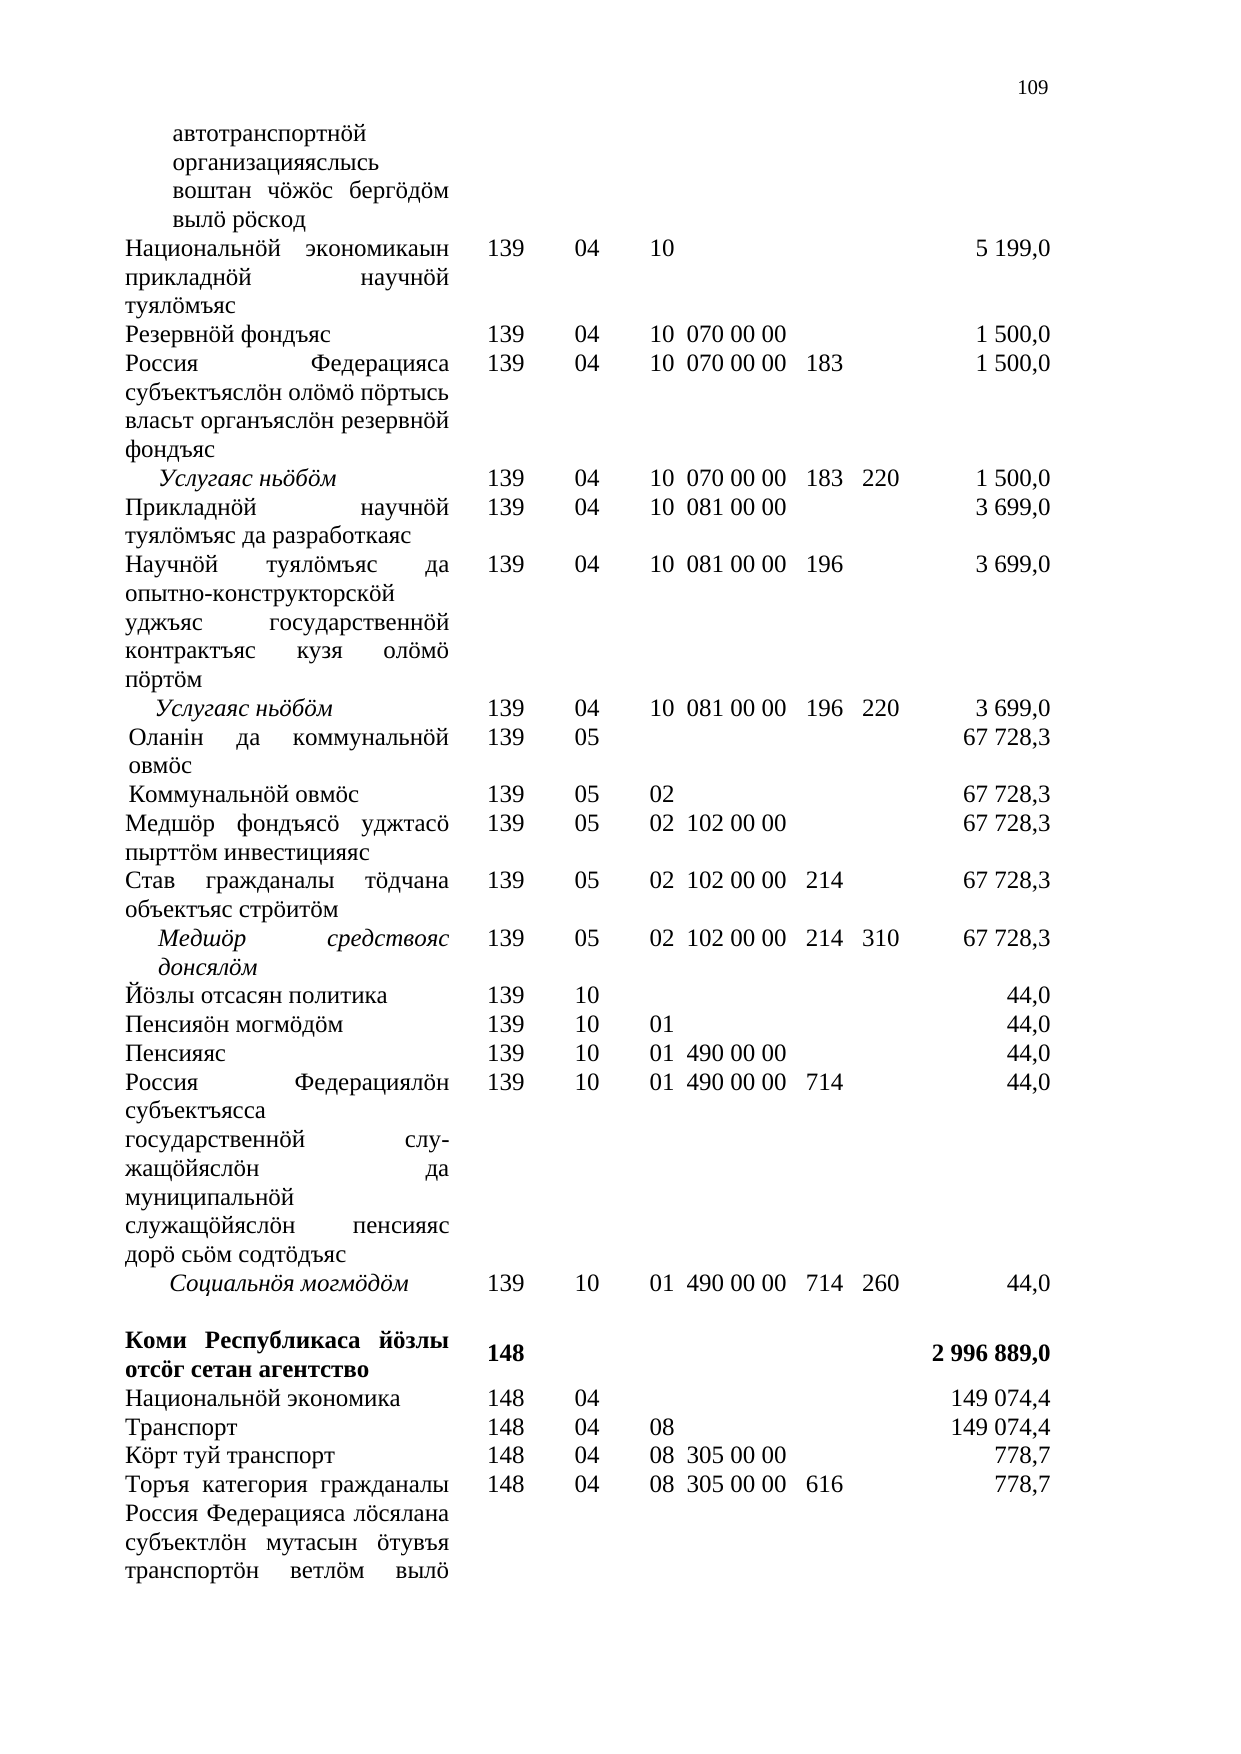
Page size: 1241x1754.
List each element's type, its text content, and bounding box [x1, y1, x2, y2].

table_cell [793, 233, 849, 319]
table_cell 139 [455, 981, 530, 1009]
table_cell 139 [455, 463, 530, 492]
table_cell Социальнöя могмöдöм [119, 1268, 455, 1326]
table_cell 04 [530, 463, 605, 492]
table_cell [793, 722, 849, 779]
table_cell 02 [605, 866, 680, 923]
table_cell 01 [605, 1268, 680, 1326]
table_cell 139 [455, 808, 530, 866]
table_cell 08 [605, 1412, 680, 1441]
table_cell 10 [605, 463, 680, 492]
table_cell 139 [455, 492, 530, 549]
table_cell Пенсияöн могмöдöм [119, 1009, 455, 1038]
table_cell 070 00 00 [680, 463, 793, 492]
table_cell 01 [605, 1038, 680, 1067]
table_cell [793, 808, 849, 866]
table_cell 02 [605, 779, 680, 808]
table_cell 102 00 00 [680, 923, 793, 981]
table_cell Прикладнöй научнöй туялöмъяс да разработкаяс [119, 492, 455, 549]
table_cell 102 00 00 [680, 808, 793, 866]
table_cell 5 199,0 [905, 233, 1056, 319]
table_cell Торъя категория гражданалы Россия Федерацияса лöсялана субъектлöн мутасын öтувъя транспортöн ветлöм вылö [119, 1469, 455, 1584]
table_cell [680, 1326, 793, 1383]
table_cell 04 [530, 348, 605, 463]
table_cell 02 [605, 923, 680, 981]
table_cell 10 [605, 319, 680, 348]
table_cell 10 [605, 549, 680, 693]
table_cell 139 [455, 1067, 530, 1268]
table_cell 10 [530, 981, 605, 1009]
table_cell [849, 1326, 905, 1383]
table_cell 220 [849, 463, 905, 492]
table_cell [605, 722, 680, 779]
table_cell 04 [530, 319, 605, 348]
table_cell 2 996 889,0 [905, 1326, 1056, 1383]
table_cell 220 [849, 693, 905, 722]
table_cell [680, 722, 793, 779]
table_cell 04 [530, 1469, 605, 1584]
table_cell [849, 118, 905, 233]
table_cell 10 [605, 693, 680, 722]
table_cell 139 [455, 923, 530, 981]
table_cell Коммунальнöй овмöс [119, 779, 455, 808]
table_cell Кöрт туй транспорт [119, 1441, 455, 1469]
table_cell [793, 1383, 849, 1412]
table_cell [849, 1067, 905, 1268]
table_cell 490 00 00 [680, 1268, 793, 1326]
table_cell 10 [530, 1009, 605, 1038]
table_cell [849, 348, 905, 463]
table_cell [793, 319, 849, 348]
table_cell Национальнöй экономикаын прикладнöй научнöй туялöмъяс [119, 233, 455, 319]
table_cell 04 [530, 233, 605, 319]
table_cell [605, 1383, 680, 1412]
table_cell [793, 1412, 849, 1441]
table_cell [530, 118, 605, 233]
table_cell 04 [530, 492, 605, 549]
table_cell 139 [455, 779, 530, 808]
table_cell [849, 233, 905, 319]
table_cell 139 [455, 549, 530, 693]
table_cell [849, 549, 905, 693]
table_cell 05 [530, 722, 605, 779]
table_cell [849, 1383, 905, 1412]
table_cell Россия Федерациялöн субъектъясса государственнöй слу­жащöйяслöн да муниципальнöй служащöйяслöн пен­сияяс дорö сьöм сод­тöдъяс [119, 1067, 455, 1268]
table_cell Медшöр фондъясö уджтасö пырттöм инвестицияяс [119, 808, 455, 866]
table_cell 04 [530, 1383, 605, 1412]
table_cell 778,7 [905, 1469, 1056, 1584]
table_cell [680, 233, 793, 319]
table_cell 67 728,3 [905, 923, 1056, 981]
table_cell [793, 118, 849, 233]
table_cell 67 728,3 [905, 808, 1056, 866]
table_cell [793, 492, 849, 549]
table_cell 139 [455, 866, 530, 923]
table_cell 139 [455, 348, 530, 463]
table_cell [849, 1412, 905, 1441]
table_cell 10 [605, 233, 680, 319]
table_cell 196 [793, 693, 849, 722]
table_cell 149 074,4 [905, 1412, 1056, 1441]
table_cell 714 [793, 1067, 849, 1268]
table_cell 183 [793, 348, 849, 463]
table_cell 070 00 00 [680, 348, 793, 463]
table_cell Резервнöй фондъяс [119, 319, 455, 348]
table_cell 04 [530, 693, 605, 722]
table_cell [680, 1383, 793, 1412]
table_cell [605, 118, 680, 233]
table_cell 139 [455, 1009, 530, 1038]
table_cell [680, 981, 793, 1009]
table_cell 67 728,3 [905, 722, 1056, 779]
table_cell 44,0 [905, 1038, 1056, 1067]
table_cell Транспорт [119, 1412, 455, 1441]
table_cell [849, 1009, 905, 1038]
table_cell 10 [530, 1268, 605, 1326]
table_cell 139 [455, 1268, 530, 1326]
table_cell 139 [455, 693, 530, 722]
table_cell Оланін да коммунальнöй овмöс [119, 722, 455, 779]
table_cell [793, 1038, 849, 1067]
table_cell 196 [793, 549, 849, 693]
table_cell 616 [793, 1469, 849, 1584]
table_cell автотранспортнöй организацияяслысь воштан чöжöс бергöдöм вылö рöскод [119, 118, 455, 233]
table_cell 04 [530, 1412, 605, 1441]
table_cell 10 [530, 1067, 605, 1268]
table_cell [849, 492, 905, 549]
table_cell [680, 1009, 793, 1038]
table_cell [605, 981, 680, 1009]
table_cell 305 00 00 [680, 1441, 793, 1469]
table_cell Медшöр средствояс донсялöм [119, 923, 455, 981]
table_cell [849, 319, 905, 348]
table_cell 3 699,0 [905, 492, 1056, 549]
table_cell 05 [530, 923, 605, 981]
table_cell 183 [793, 463, 849, 492]
table_cell [849, 1038, 905, 1067]
table_cell [680, 779, 793, 808]
table_cell Научнöй туялöмъяс да опытно-конструкторскöй уджъяс государственнöй контрактъяс кузя олöмö пöртöм [119, 549, 455, 693]
table_cell 778,7 [905, 1441, 1056, 1469]
table_cell 44,0 [905, 1268, 1056, 1326]
table_cell 148 [455, 1412, 530, 1441]
table_cell 081 00 00 [680, 549, 793, 693]
table_cell Пенсияяс [119, 1038, 455, 1067]
table_cell 05 [530, 866, 605, 923]
table_cell Коми Республикаса йöзлы отсöг сетан агентство [119, 1326, 455, 1383]
table_cell 67 728,3 [905, 779, 1056, 808]
table_cell [680, 1412, 793, 1441]
table_cell 1 500,0 [905, 319, 1056, 348]
table_cell 08 [605, 1441, 680, 1469]
table_cell 490 00 00 [680, 1038, 793, 1067]
table_cell 44,0 [905, 1009, 1056, 1038]
table_cell 10 [530, 1038, 605, 1067]
table_cell Став гражданалы тöдчана объектъяс стрöитöм [119, 866, 455, 923]
table_cell [849, 981, 905, 1009]
table_cell 05 [530, 779, 605, 808]
table_cell 01 [605, 1067, 680, 1268]
table_cell [793, 1441, 849, 1469]
table_cell 04 [530, 1441, 605, 1469]
table_cell [849, 1441, 905, 1469]
table_cell 3 699,0 [905, 549, 1056, 693]
table_cell 01 [605, 1009, 680, 1038]
table_cell [605, 1326, 680, 1383]
table_cell 44,0 [905, 981, 1056, 1009]
table_cell [530, 1326, 605, 1383]
table_cell Услугаяс ньöбöм [119, 463, 455, 492]
table_cell 081 00 00 [680, 693, 793, 722]
table_cell 10 [605, 348, 680, 463]
table_cell 714 [793, 1268, 849, 1326]
table_cell 148 [455, 1383, 530, 1412]
table_cell 139 [455, 233, 530, 319]
table_cell 102 00 00 [680, 866, 793, 923]
table_cell [455, 118, 530, 233]
table_cell 305 00 00 [680, 1469, 793, 1584]
table_cell 214 [793, 866, 849, 923]
table_cell 1 500,0 [905, 463, 1056, 492]
table_cell 05 [530, 808, 605, 866]
table_cell 260 [849, 1268, 905, 1326]
table_cell 139 [455, 1038, 530, 1067]
table_cell Россия Федерацияса субъектъяслöн олöмö пöртысь власьт органъяслöн резервнöй фондъяс [119, 348, 455, 463]
table_cell 44,0 [905, 1067, 1056, 1268]
table_cell 490 00 00 [680, 1067, 793, 1268]
table_cell 3 699,0 [905, 693, 1056, 722]
table_cell 214 [793, 923, 849, 981]
table_cell [849, 722, 905, 779]
table_cell 149 074,4 [905, 1383, 1056, 1412]
table_cell 139 [455, 722, 530, 779]
table_cell 310 [849, 923, 905, 981]
table_cell 148 [455, 1441, 530, 1469]
table_cell [849, 1469, 905, 1584]
table_cell 04 [530, 549, 605, 693]
table_cell 139 [455, 319, 530, 348]
table_cell 08 [605, 1469, 680, 1584]
table_cell Услугаяс ньöбöм [119, 693, 455, 722]
table_cell [849, 779, 905, 808]
table_cell 070 00 00 [680, 319, 793, 348]
table_cell [849, 808, 905, 866]
table_cell [793, 1009, 849, 1038]
table_cell [793, 981, 849, 1009]
table_cell 148 [455, 1326, 530, 1383]
table_cell [793, 1326, 849, 1383]
table_cell 1 500,0 [905, 348, 1056, 463]
table_cell 081 00 00 [680, 492, 793, 549]
table_cell [793, 779, 849, 808]
table_cell [905, 118, 1056, 233]
table_cell [849, 866, 905, 923]
table_cell [680, 118, 793, 233]
table_cell Национальнöй экономика [119, 1383, 455, 1412]
table_cell 10 [605, 492, 680, 549]
table_cell 67 728,3 [905, 866, 1056, 923]
table_cell Йöзлы отсасян политика [119, 981, 455, 1009]
table_cell 02 [605, 808, 680, 866]
table_cell 148 [455, 1469, 530, 1584]
